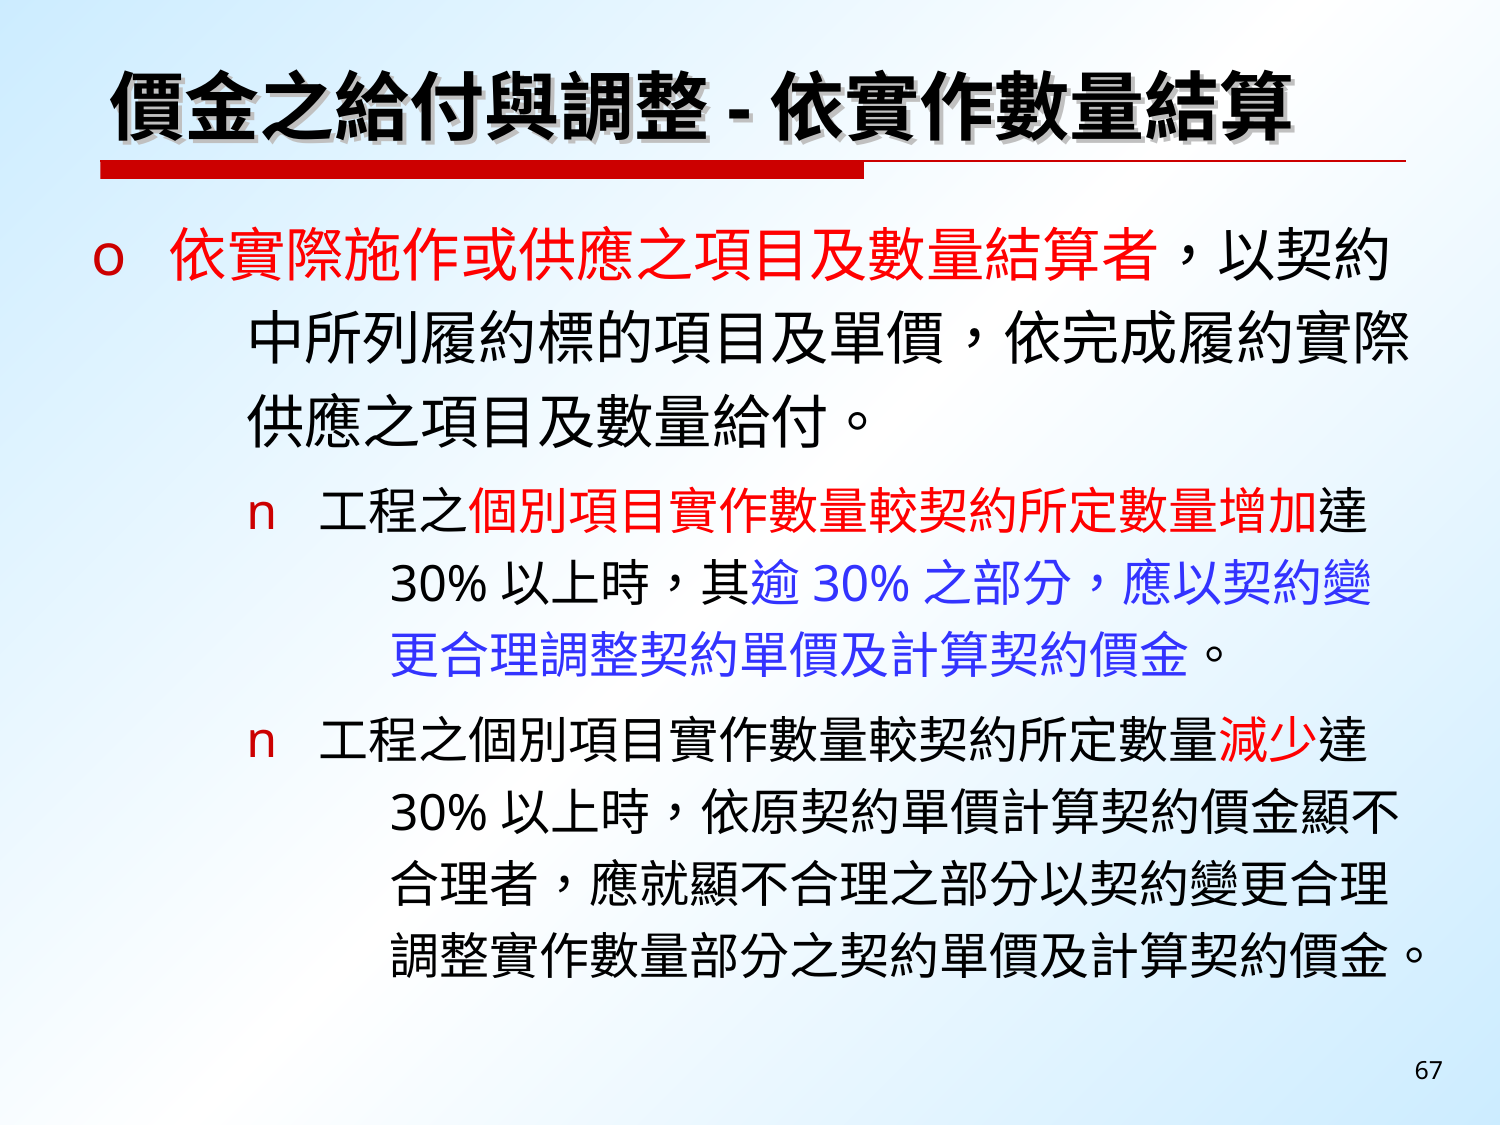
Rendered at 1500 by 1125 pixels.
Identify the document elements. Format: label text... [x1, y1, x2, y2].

title 價金之給付與調整-依實作數量結算 [94, 30, 1407, 158]
list 依實際施作或供應之項目及數量結算者，以契約中所列履約標的項目及單價，依完成履約實際供應之項目及數量給付。 工程之個別項目實作數量較契約所定數量增加達30%以上時，其逾30%之部分，應以契約變更合理調整契約單價及計算契約價金。 工程之個別項目實作數量較契約所定數量減少達30%以上時，依原契約單價計算契約價金顯不合理者，應就顯不合理之部分以契約變更合理調整實作數量部分之契約單價及計算契約價金。 [76, 196, 1436, 1094]
